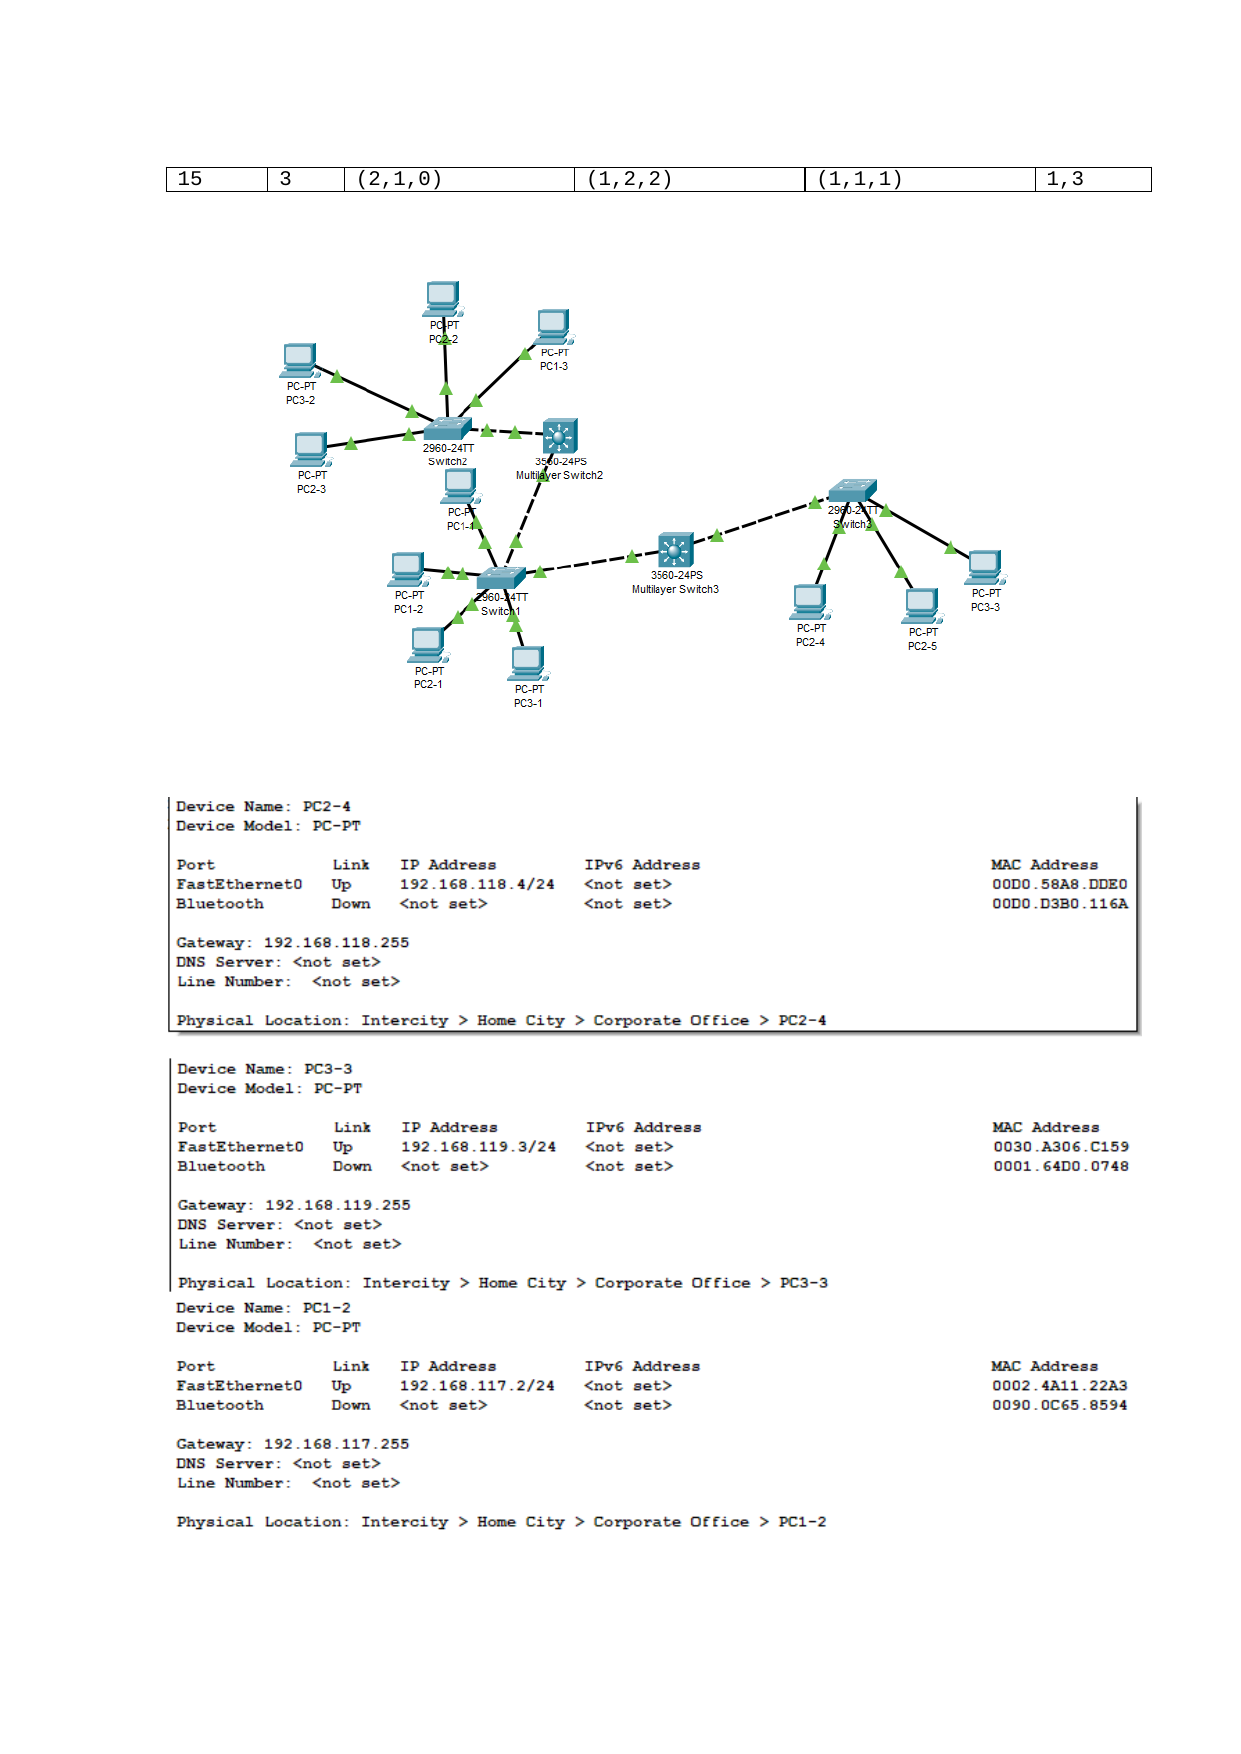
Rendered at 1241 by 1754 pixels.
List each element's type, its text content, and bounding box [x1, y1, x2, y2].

picture [167, 797, 1142, 1535]
table_header (1,2,2) [575, 168, 804, 191]
table_header 1,3 [1036, 168, 1151, 191]
table_header (2,1,0) [345, 168, 574, 191]
table_header (1,1,1) [806, 168, 1035, 191]
table_header 3 [268, 168, 344, 191]
picture [172, 242, 1147, 786]
table_header 15 [167, 168, 267, 191]
